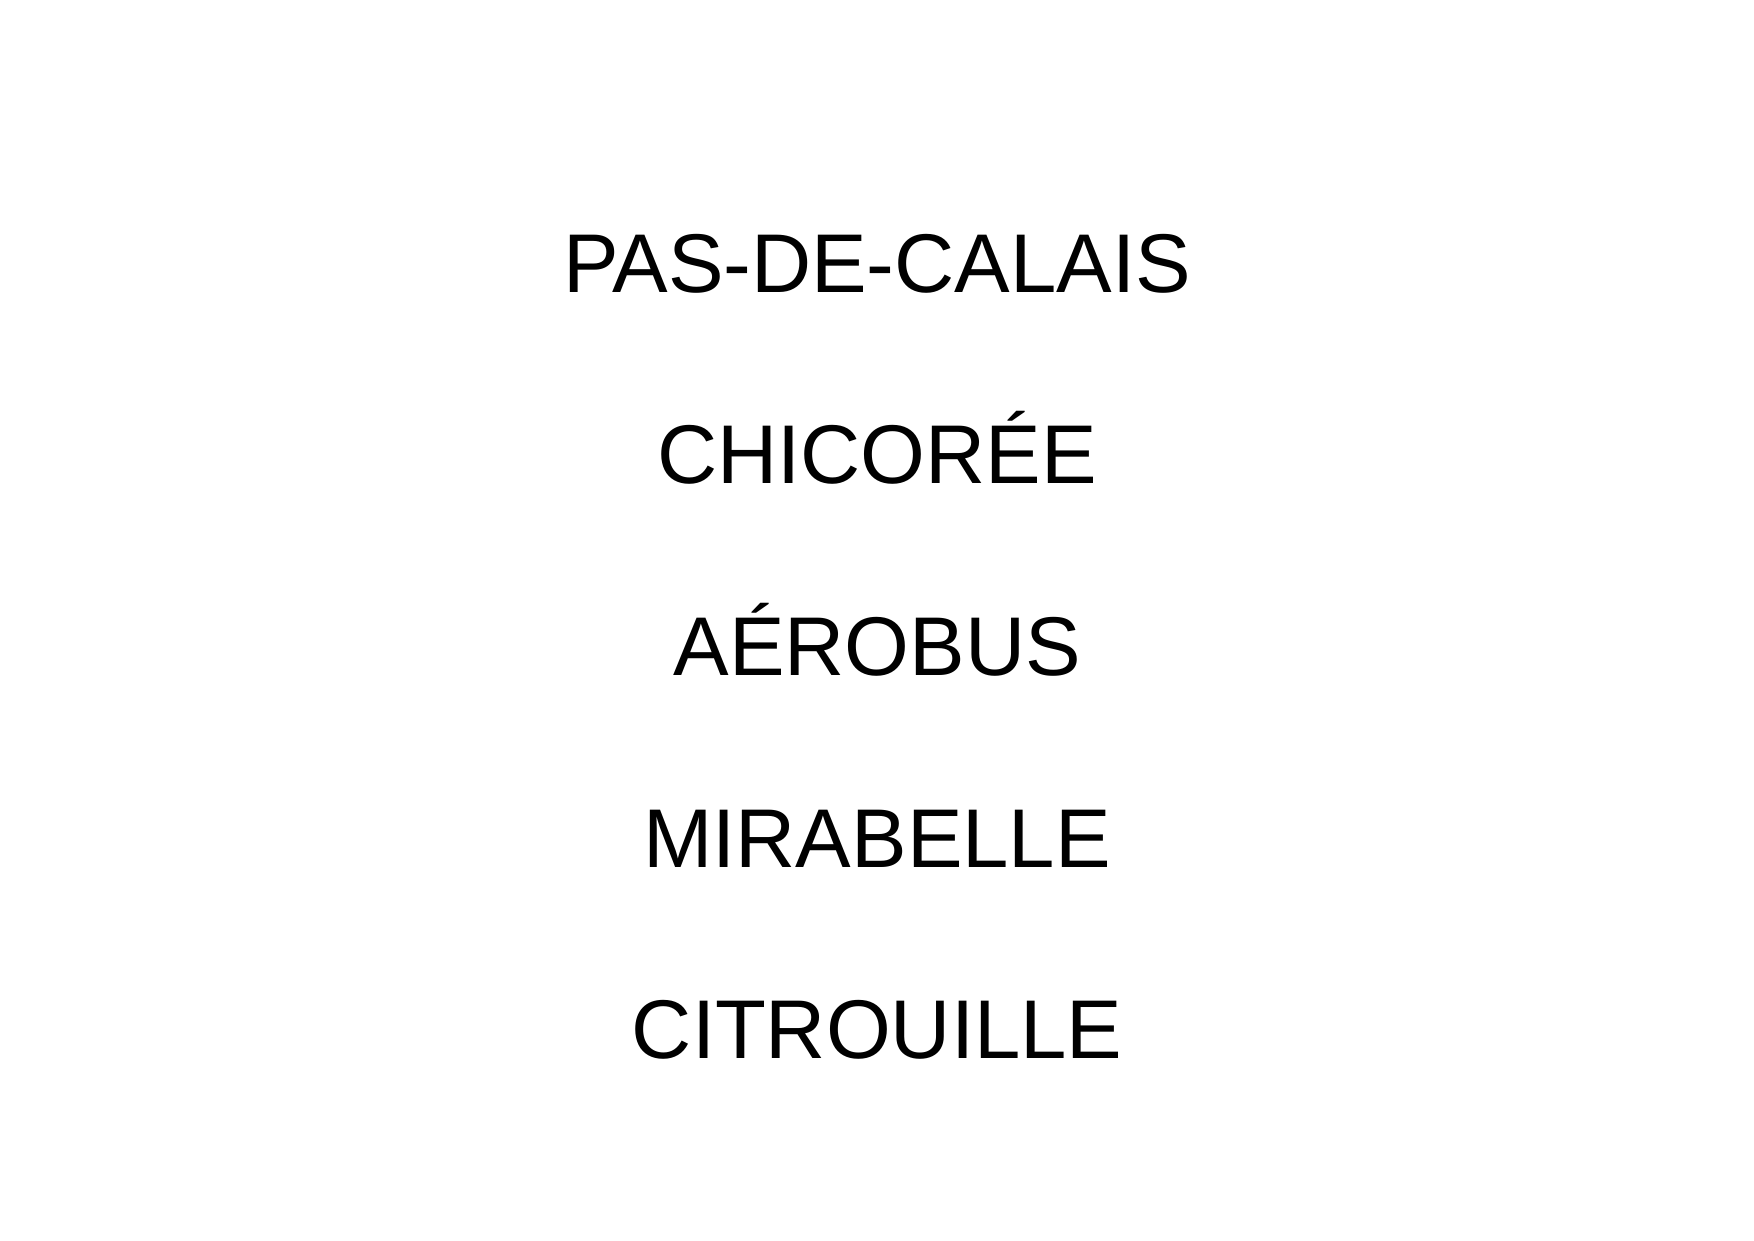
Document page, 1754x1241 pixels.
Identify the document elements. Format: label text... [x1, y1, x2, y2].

text CITROUILLE [118, 981, 1636, 1076]
text MIRABELLE [118, 789, 1636, 885]
text PAS-DE-CALAIS [118, 214, 1636, 310]
text CHICORÉE [118, 406, 1636, 501]
text AÉROBUS [118, 597, 1636, 693]
